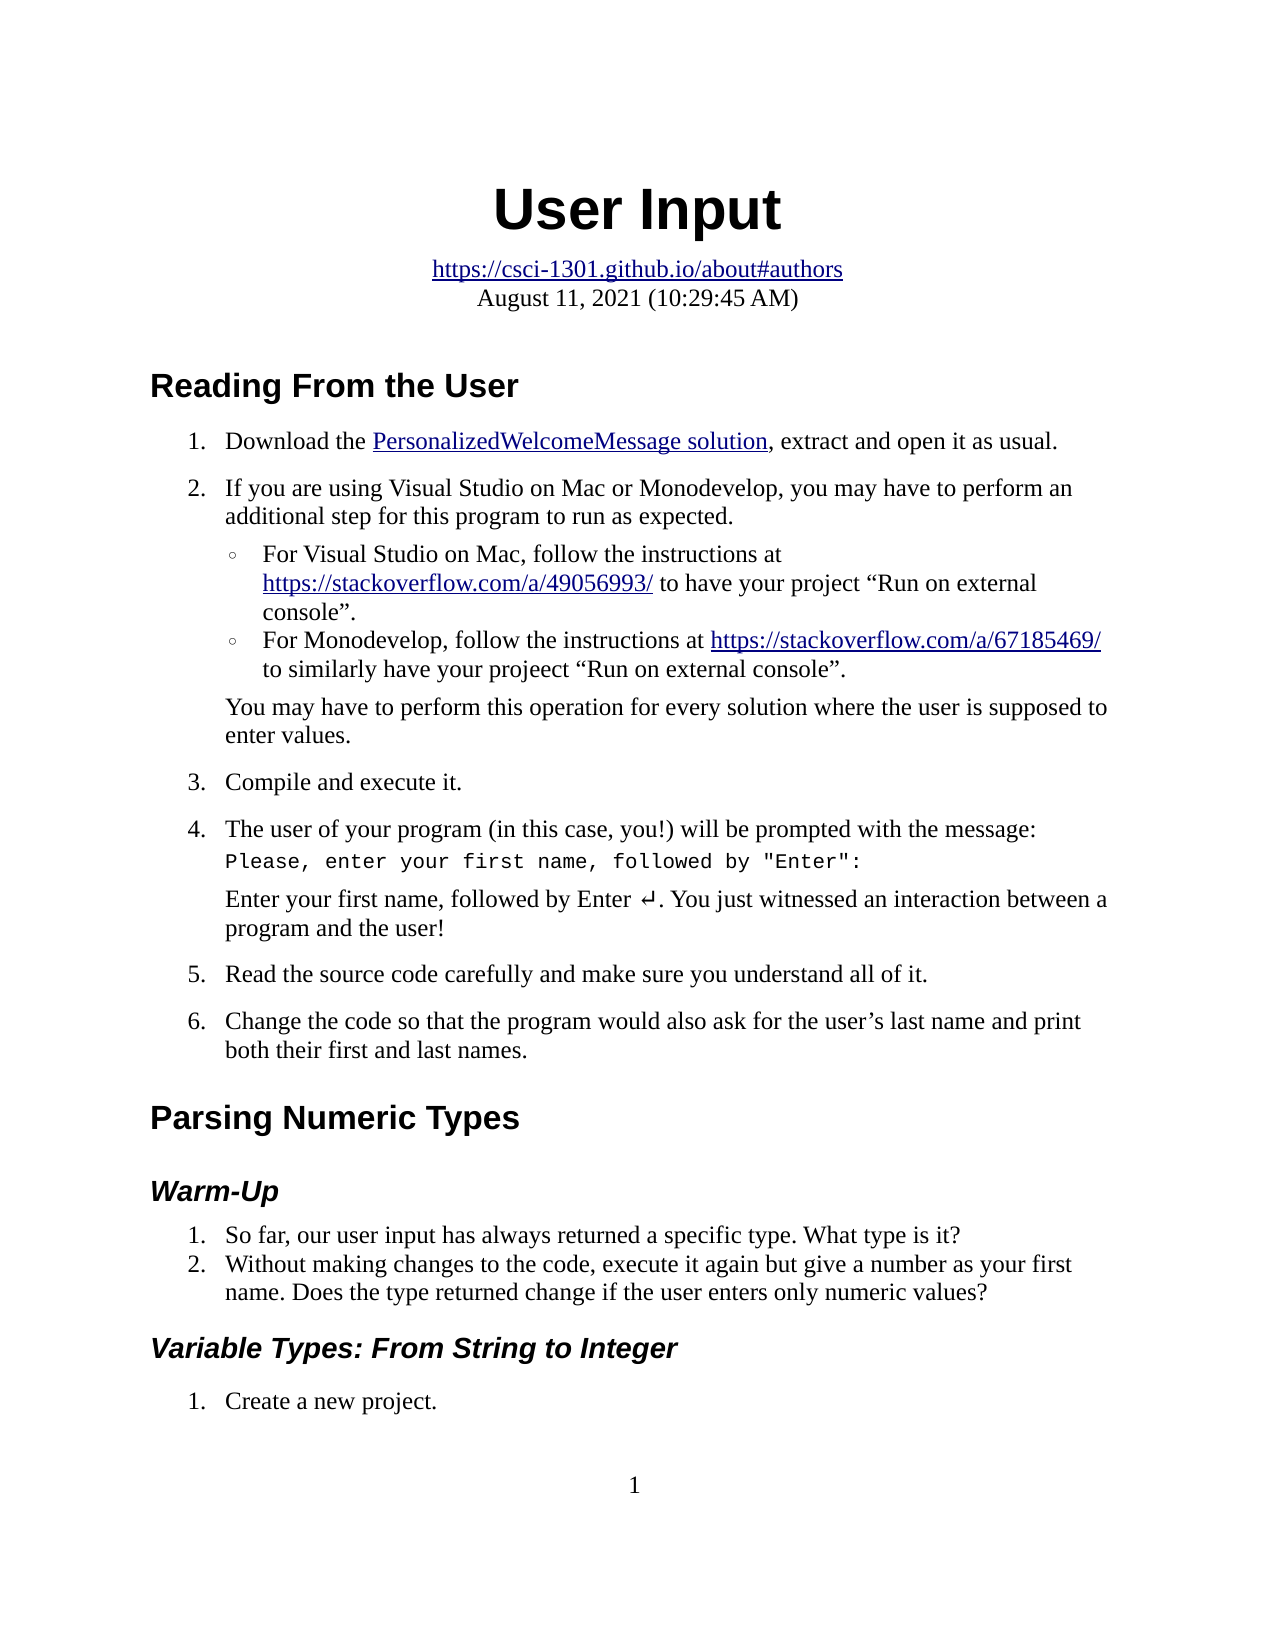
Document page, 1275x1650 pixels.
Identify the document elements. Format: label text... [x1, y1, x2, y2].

list The user of your program (in this case, you!) will be prompted with the message: [187, 814, 1125, 843]
list Without making changes to the code, execute it again but give a number as your first name. Does the type returned change if the user enters only numeric values? [187, 1249, 1125, 1306]
list Compile and execute it. [187, 767, 1125, 796]
list Create a new project. [187, 1386, 1125, 1415]
text https://csci-1301.github.io/about#authors [150, 254, 1125, 283]
list If you are using Visual Studio on Mac or Monodevelop, you may have to perform an additional step for this program to run as expected. [187, 473, 1125, 530]
list You may have to perform this operation for every solution where the user is supposed to enter values. [187, 692, 1125, 749]
subtitle Parsing Numeric Types [150, 1098, 1125, 1136]
list Read the source code carefully and make sure you understand all of it. [187, 959, 1125, 988]
list So far, our user input has always returned a specific type. What type is it? [187, 1220, 1125, 1249]
list Download the PersonalizedWelcomeMessage solution, extract and open it as usual. [187, 426, 1125, 455]
title User Input [150, 175, 1125, 242]
subtitle Variable Types: From String to Integer [150, 1331, 1125, 1365]
subtitle Warm-Up [150, 1174, 1125, 1207]
list For Monodevelop, follow the instructions at https://stackoverflow.com/a/67185469/ to similarly have your projeect “Run on external console”. [225, 625, 1125, 683]
list Enter your first name, followed by Enter ↵. You just witnessed an interaction between a program and the user! [187, 884, 1125, 942]
list Change the code so that the program would also ask for the user’s last name and print both their first and last names. [187, 1006, 1125, 1064]
list Please, enter your first name, followed by "Enter": [187, 852, 1125, 875]
subtitle Reading From the User [150, 366, 1125, 404]
text August 11, 2021 (10:29:45 AM) [150, 283, 1125, 312]
list For Visual Studio on Mac, follow the instructions at https://stackoverflow.com/a/49056993/ to have your project “Run on external console”. [225, 539, 1125, 625]
